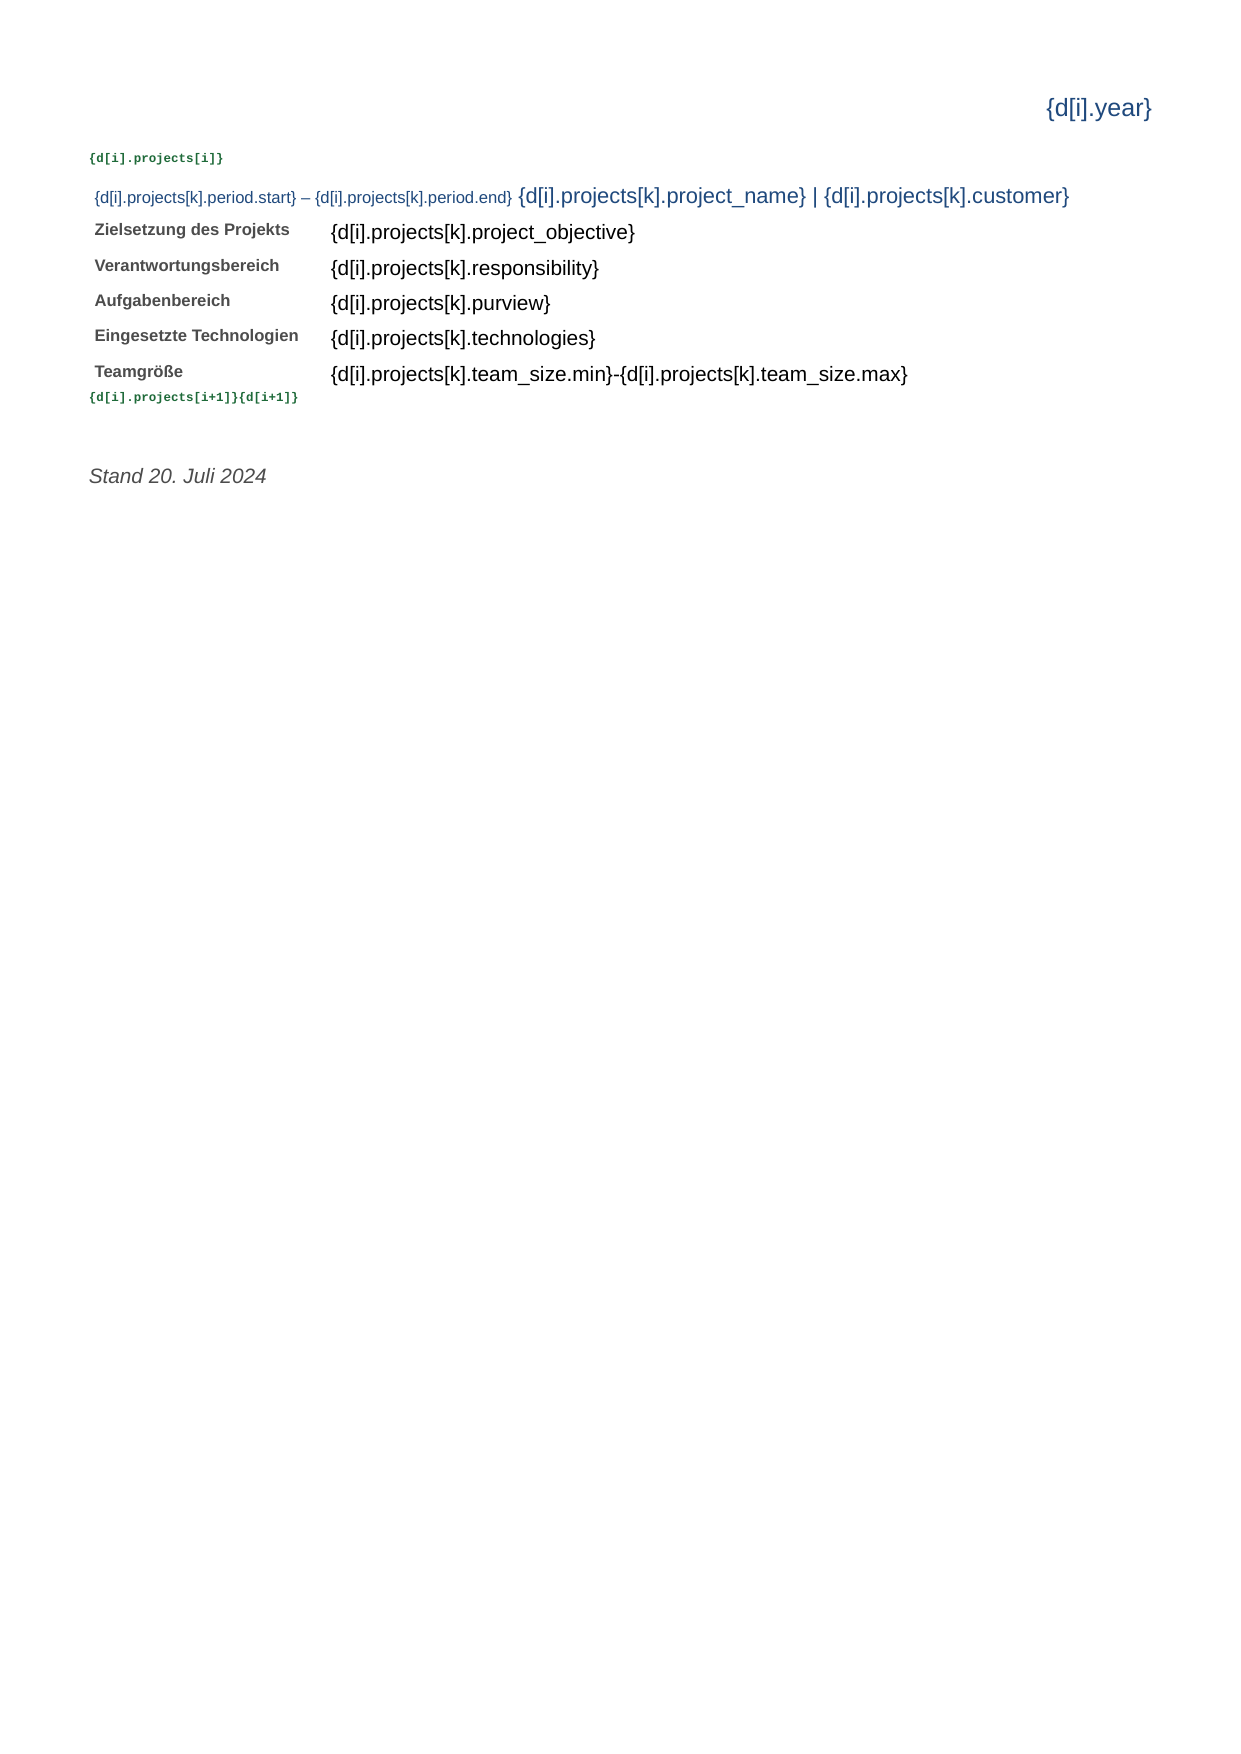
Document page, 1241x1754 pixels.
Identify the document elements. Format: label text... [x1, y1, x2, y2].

table_cell Teamgröße [89, 356, 325, 391]
table_cell {d[i].projects[k].project_objective} [325, 214, 1152, 249]
text {d[i].projects[i]} [88, 152, 1152, 166]
text {d[i].year} [88, 93, 1152, 122]
table_cell {d[i].projects[k].technologies} [325, 320, 1152, 356]
text Stand 20. Juli 2024 [88, 464, 1152, 488]
table_header {d[i].projects[k].period.start} – {d[i].projects[k].period.end} {d[i].projects[k].project_name} | {d[i].projects[k].customer} [89, 166, 1152, 214]
table_cell Eingesetzte Technologien [89, 320, 325, 356]
table_cell {d[i].projects[k].purview} [325, 285, 1152, 320]
table_cell {d[i].projects[k].team_size.min}-{d[i].projects[k].team_size.max} [325, 356, 1152, 391]
table_cell Zielsetzung des Projekts [89, 214, 325, 249]
table_cell Aufgabenbereich [89, 285, 325, 320]
table_cell Verantwortungsbereich [89, 250, 325, 285]
text {d[i].projects[i+1]}{d[i+1]} [88, 391, 1152, 405]
table_cell {d[i].projects[k].responsibility} [325, 250, 1152, 285]
